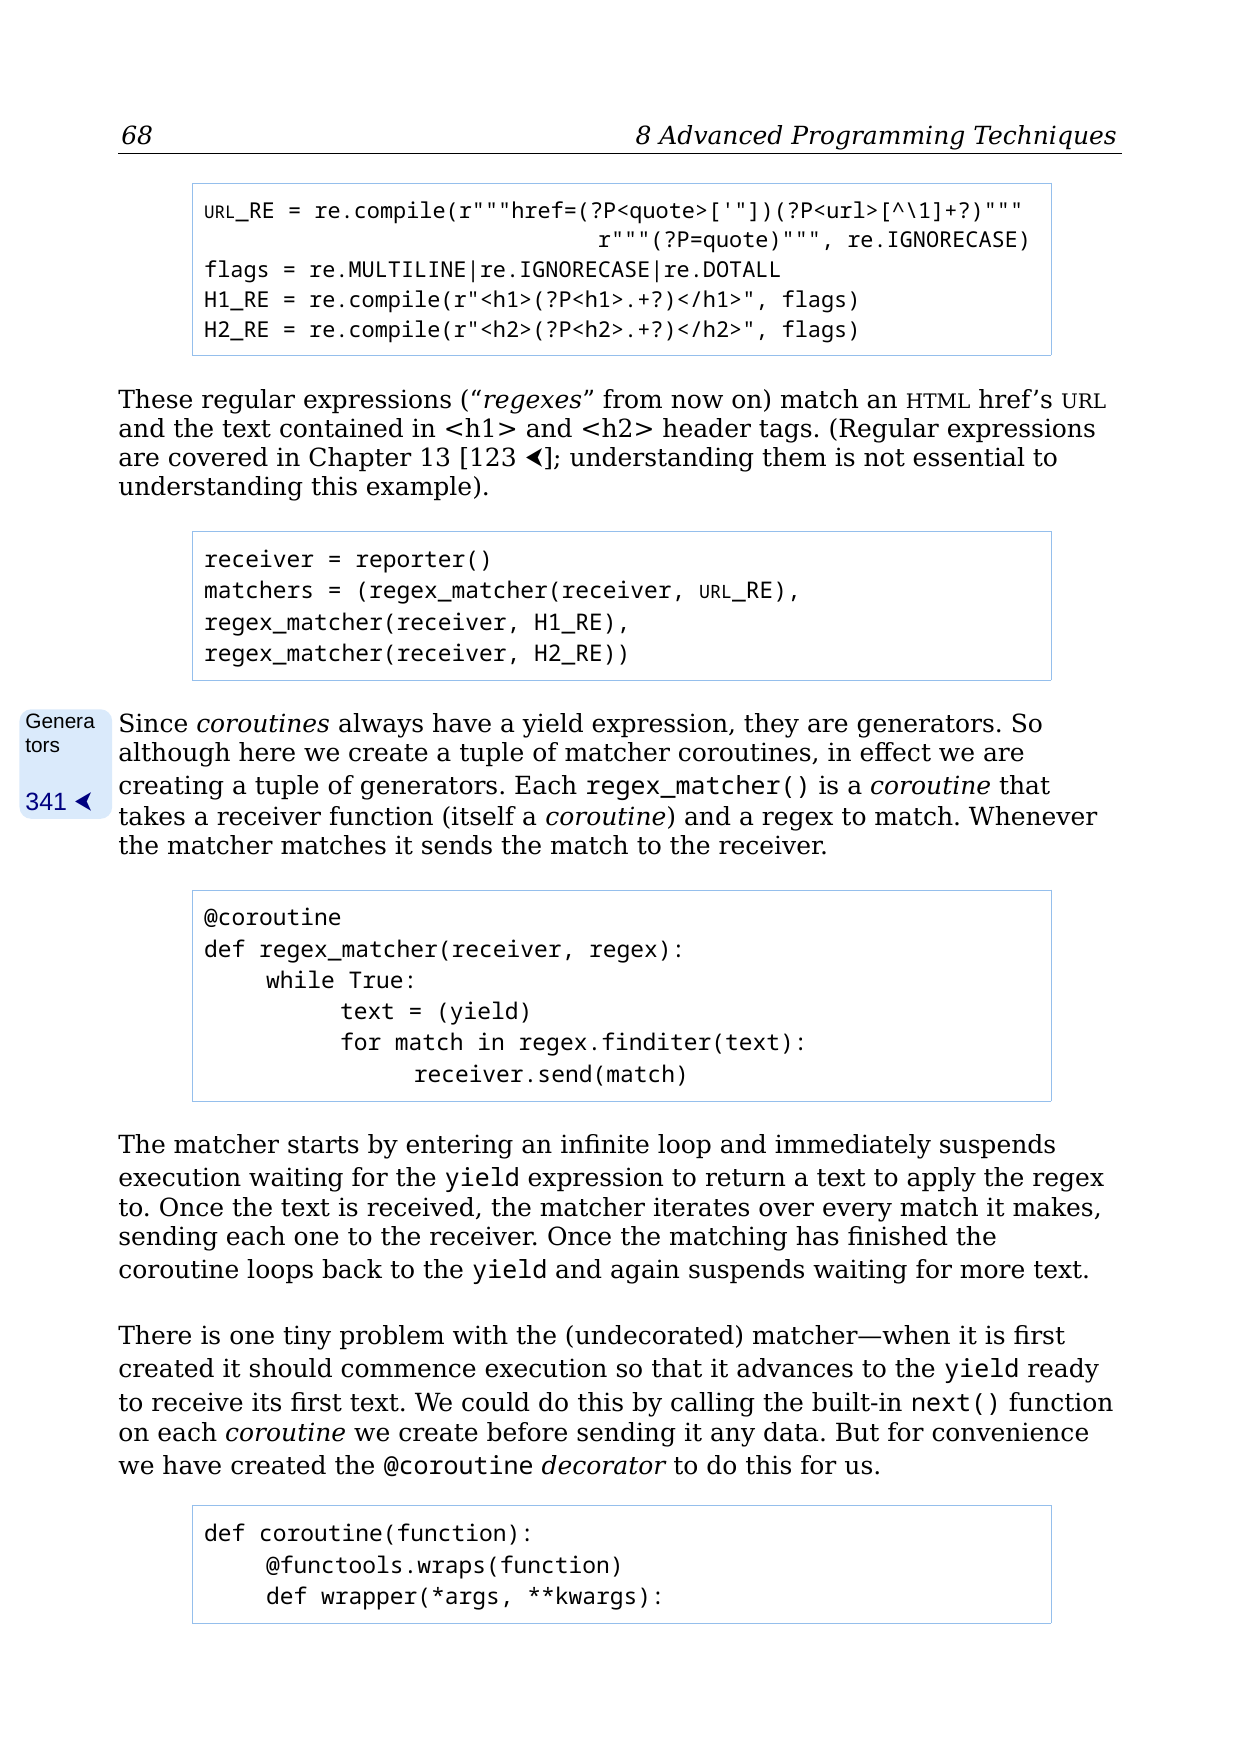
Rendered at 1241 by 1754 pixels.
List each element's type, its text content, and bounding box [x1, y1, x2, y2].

text while True: [193, 952, 1051, 983]
text flags = re.MULTILINE|re.IGNORECASE|re.DOTALL [193, 242, 1051, 272]
text matchers = (regex_matcher(receiver, url_RE), [193, 562, 1051, 593]
text regex_matcher(receiver, H2_RE)) [193, 625, 1051, 680]
text regex_matcher(receiver, H1_RE), [193, 593, 1051, 625]
text @functools.wraps(function) [193, 1537, 1051, 1568]
text The matcher starts by entering an infinite loop and immediately suspends execution waiting for the yield expression to return a text to apply the regex to. Once the text is received, the matcher iterates over every match it makes, sending each one to the receiver. Once the matching has finished the coroutine loops back to the yield and again suspends waiting for more text. [118, 1130, 1122, 1286]
text H2_RE = re.compile(r"<h2>(?P<h2>.+?)</h2>", flags) [193, 302, 1051, 355]
text text = (yield) [193, 983, 1051, 1014]
text @coroutine [193, 891, 1051, 921]
text Since coroutines always have a yield expression, they are generators. So although here we create a tuple of matcher coroutines, in effect we are creating a tuple of generators. Each regex_matcher() is a coroutine that takes a receiver function (itself a coroutine) and a regex to match. Whenever the matcher matches it sends the match to the receiver. [118, 709, 1122, 860]
text receiver.send(match) [193, 1046, 1051, 1101]
text r"""(?P=quote)""", re.IGNORECASE) [193, 212, 1051, 242]
text def wrapper(*args, **kwargs): [193, 1568, 1051, 1623]
text for match in regex.finditer(text): [193, 1014, 1051, 1046]
text def regex_matcher(receiver, regex): [193, 921, 1051, 952]
text H1_RE = re.compile(r"<h1>(?P<h1>.+?)</h1>", flags) [193, 272, 1051, 302]
text There is one tiny problem with the (undecorated) matcher—when it is first created it should commence execution so that it advances to the yield ready to receive its first text. We could do this by calling the built-in next() function on each coroutine we create before sending it any data. But for convenience we have created the @coroutine decorator to do this for us. [118, 1321, 1122, 1482]
text def coroutine(function): [193, 1506, 1051, 1537]
text receiver = reporter() [193, 532, 1051, 562]
text These regular expressions (“regexes” from now on) match an html href’s url and the text contained in <h1> and <h2> header tags. (Regular expressions are covered in Chapter 13 [123 ⮜]; understanding them is not essential to understanding this example). [118, 385, 1122, 502]
text url_RE = re.compile(r"""href=(?P<quote>['"])(?P<url>[^\1]+?)""" [193, 184, 1051, 212]
